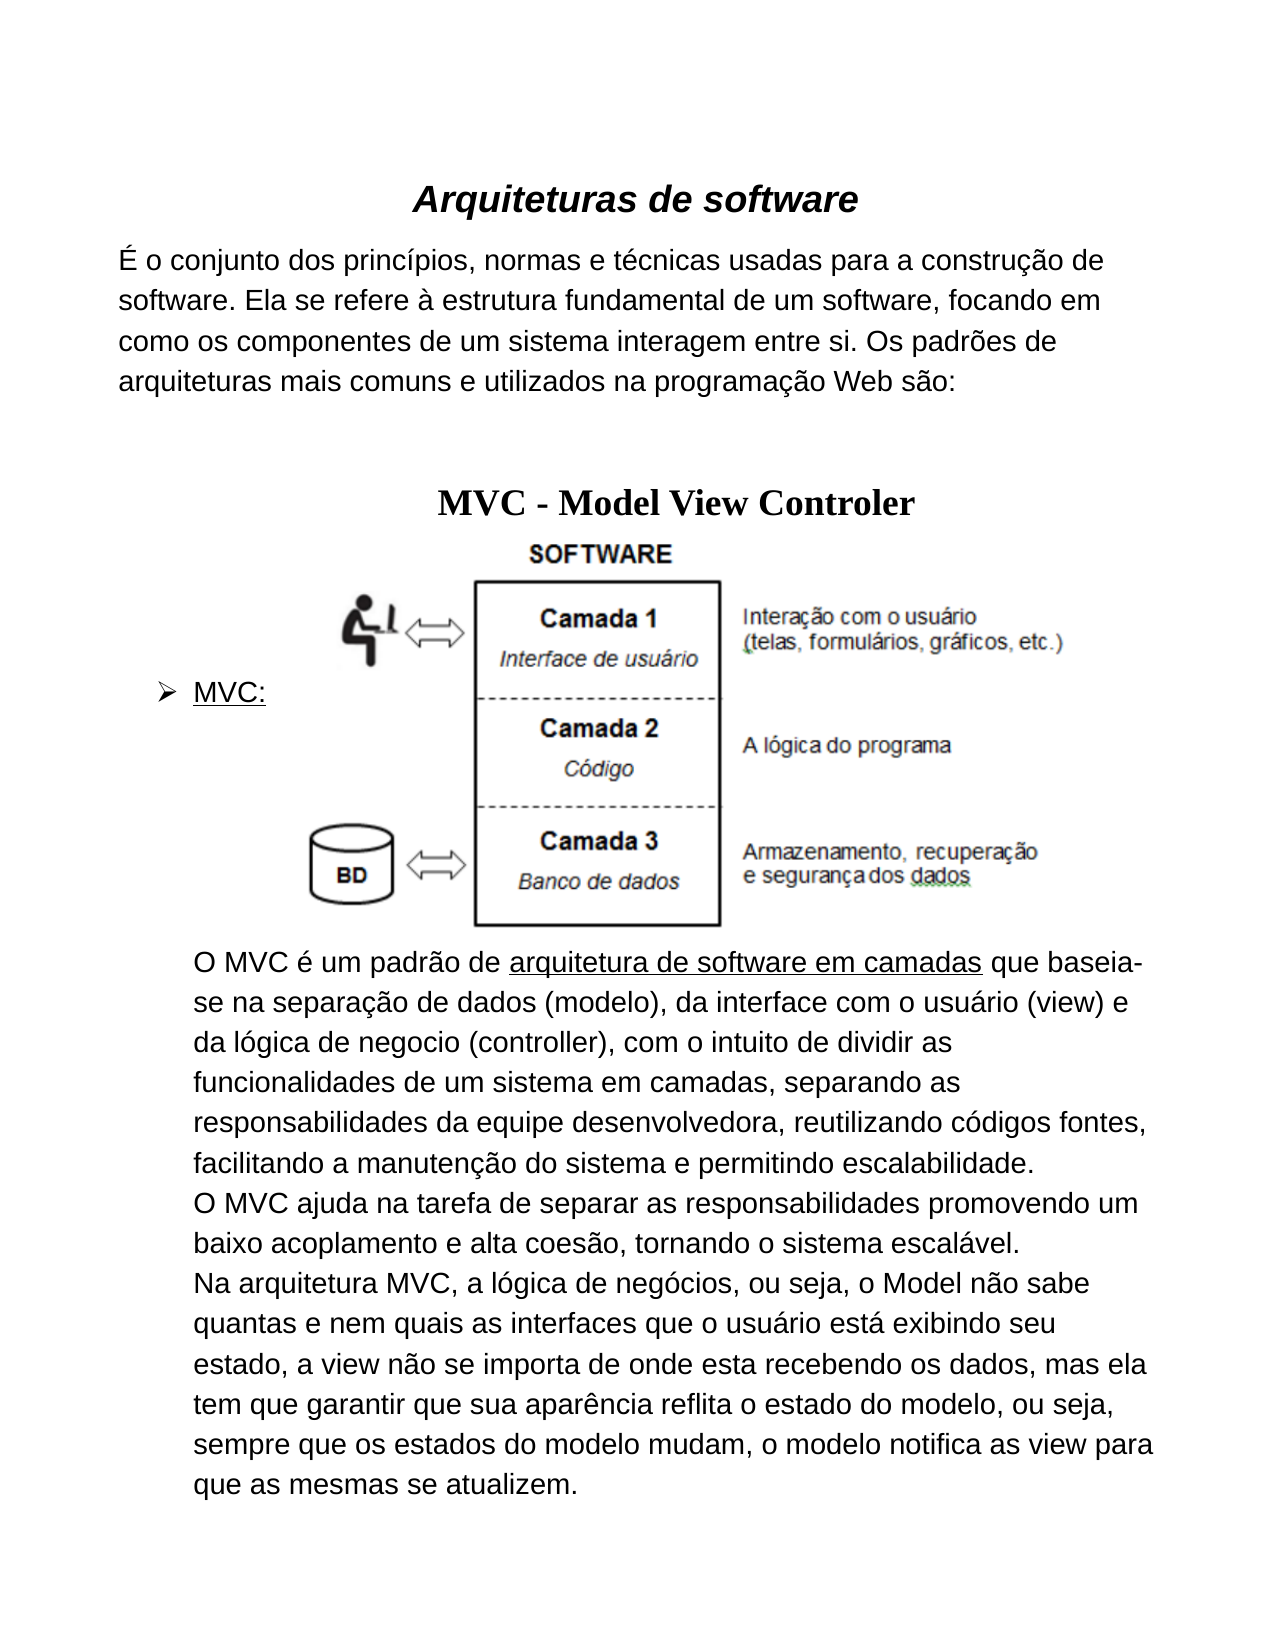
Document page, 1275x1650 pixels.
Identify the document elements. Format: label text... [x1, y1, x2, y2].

list MVC - Model View Controler [266, 480, 1087, 523]
text Arquiteturas de software [118, 176, 1157, 220]
list MVC: O MVC é um padrão de arquitetura de software em camadas que baseia-se na separação de dados (modelo), da interface com o usuário (view) e da lógica de negocio (controller), com o intuito de dividir as funcionalidades de um sistema em camadas, separando as responsabilidades da equipe desenvolvedora, reutilizando códigos fontes, facilitando a manutenção do sistema e permitindo escalabilidade. O MVC ajuda na tarefa de separar as responsabilidades promovendo um baixo acoplamento e alta coesão, tornando o sistema escalável. Na arquitetura MVC, a lógica de negócios, ou seja, o Model não sabe quantas e nem quais as interfaces que o usuário está exibindo seu estado, a view não se importa de onde esta recebendo os dados, mas ela tem que garantir que sua aparência reflita o estado do modelo, ou seja, sempre que os estados do modelo mudam, o modelo notifica as view para que as mesmas se atualizem. [156, 468, 1157, 1501]
picture [266, 523, 1074, 938]
text É o conjunto dos princípios, normas e técnicas usadas para a construção de software. Ela se refere à estrutura fundamental de um software, focando em como os componentes de um sistema interagem entre si. Os padrões de arquiteturas mais comuns e utilizados na programação Web são: [118, 243, 1157, 397]
